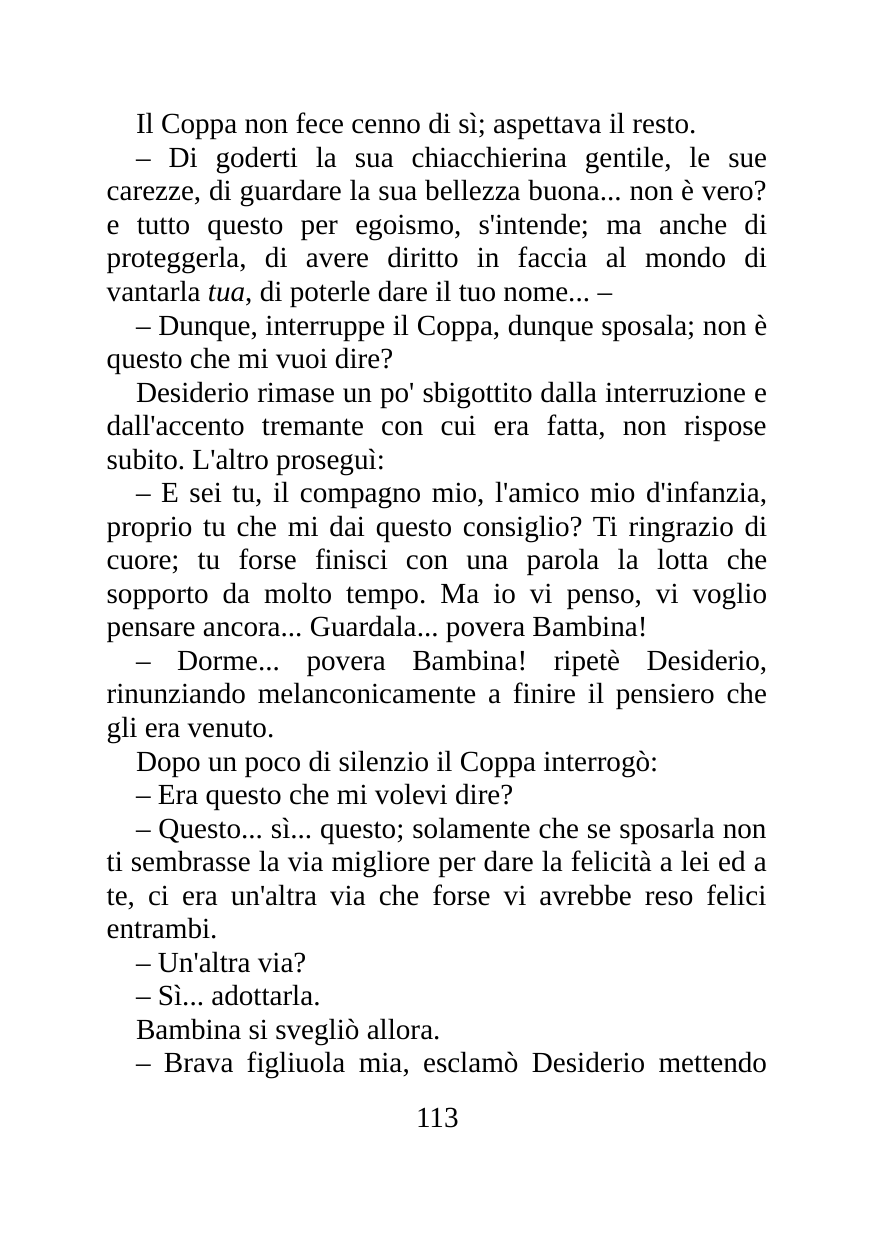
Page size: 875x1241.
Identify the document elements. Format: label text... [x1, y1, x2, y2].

text ‒ Brava figliuola mia, esclamò Desiderio mettendo [106, 1046, 768, 1079]
text ‒ Questo... sì... questo; solamente che se sposarla non ti sembrasse la via migliore per dare la felicità a lei ed a te, ci era un'altra via che forse vi avrebbe reso felici entrambi. [106, 811, 768, 945]
text Il Coppa non fece cenno di sì; aspettava il resto. [106, 106, 768, 140]
text ‒ E sei tu, il compagno mio, l'amico mio d'infanzia, proprio tu che mi dai questo consiglio? Ti ringrazio di cuore; tu forse finisci con una parola la lotta che sopporto da molto tempo. Ma io vi penso, vi voglio pensare ancora... Guardala... povera Bambina! [106, 475, 768, 643]
text Bambina si svegliò allora. [106, 1012, 768, 1046]
text Dopo un poco di silenzio il Coppa interrogò: [106, 744, 768, 777]
text ‒ Era questo che mi volevi dire? [106, 777, 768, 811]
text ‒ Sì... adottarla. [106, 978, 768, 1012]
text Desiderio rimase un po' sbigottito dalla interruzione e dall'accento tremante con cui era fatta, non rispose subito. L'altro proseguì: [106, 375, 768, 475]
text ‒ Dunque, interruppe il Coppa, dunque sposala; non è questo che mi vuoi dire? [106, 308, 768, 375]
text ‒ Di goderti la sua chiacchierina gentile, le sue carezze, di guardare la sua bellezza buona... non è vero? e tutto questo per egoismo, s'intende; ma anche di proteggerla, di avere diritto in faccia al mondo di vantarla tua, di poterle dare il tuo nome... ‒ [106, 140, 768, 308]
text ‒ Dorme... povera Bambina! ripetè Desiderio, rinunziando melanconicamente a finire il pensiero che gli era venuto. [106, 643, 768, 744]
text ‒ Un'altra via? [106, 945, 768, 978]
